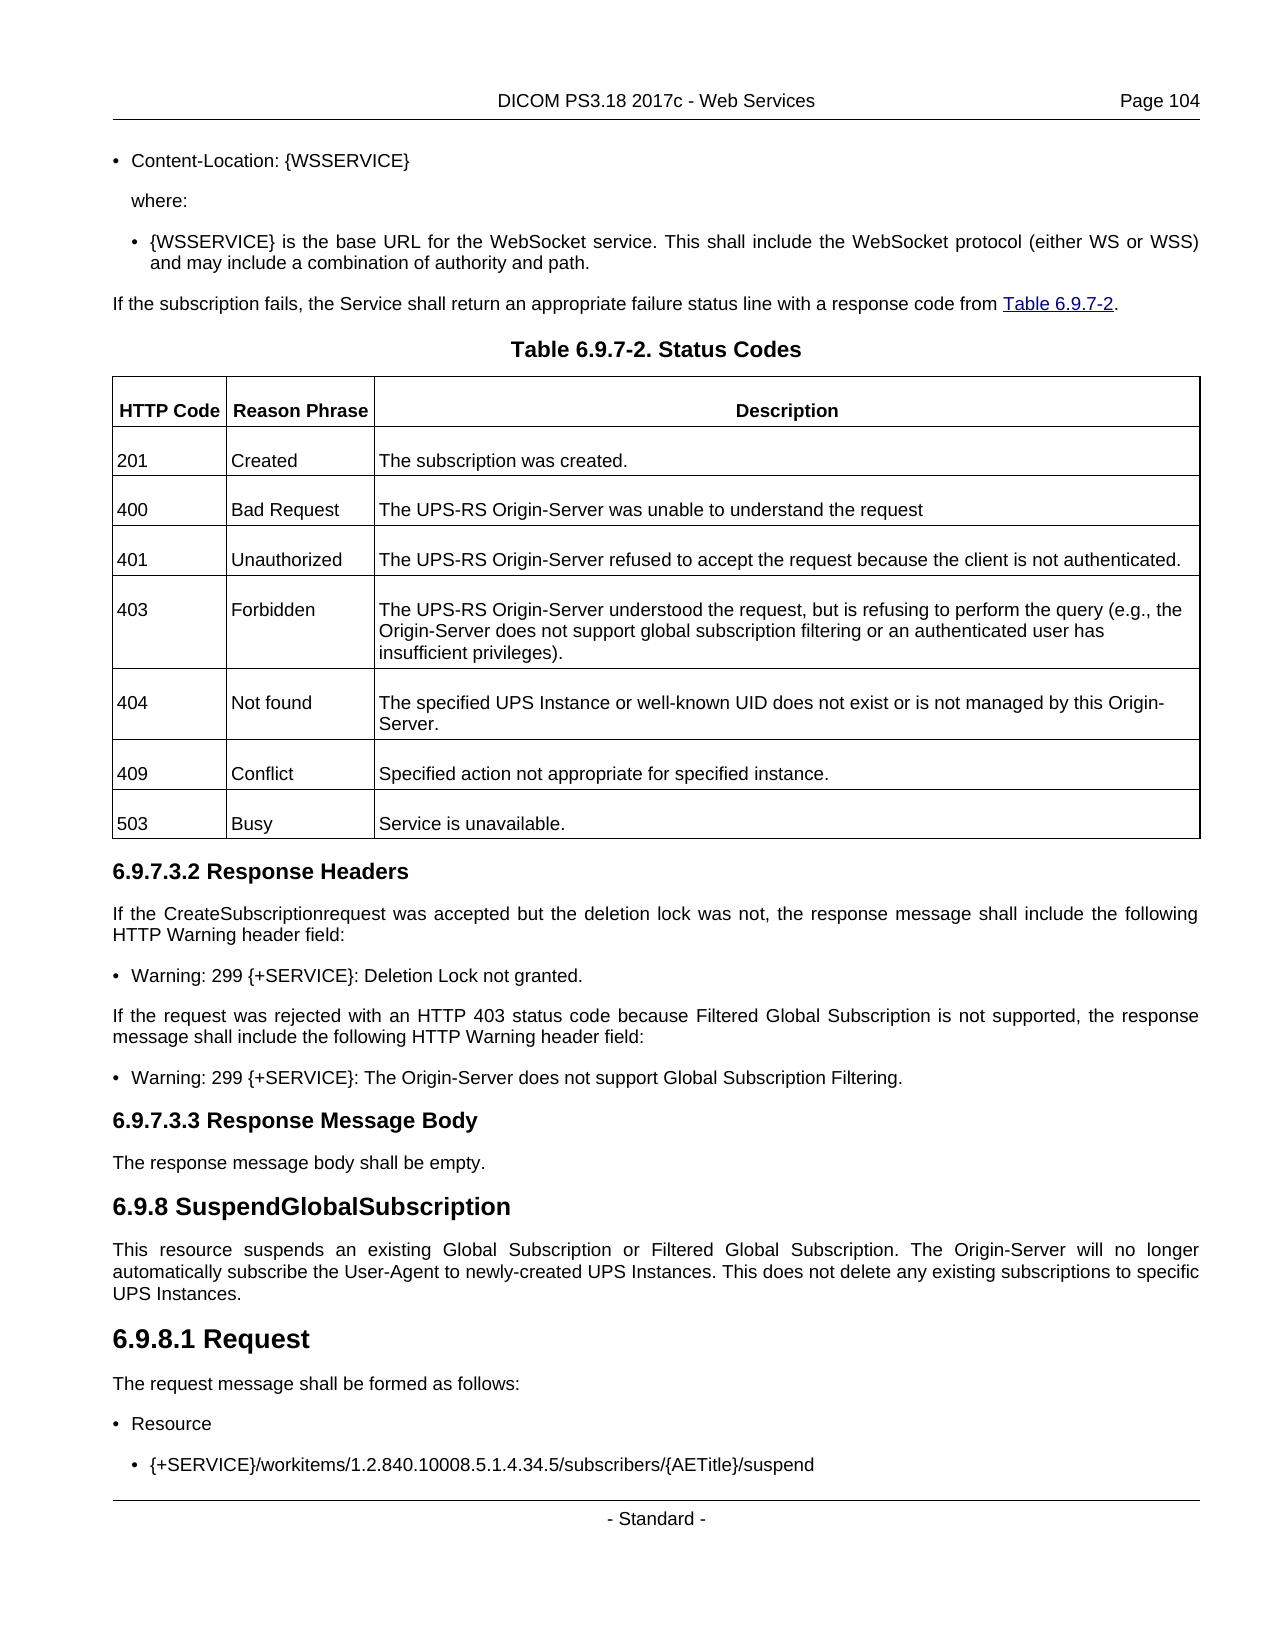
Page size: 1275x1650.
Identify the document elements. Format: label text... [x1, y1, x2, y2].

list {WSSERVICE} is the base URL for the WebSocket service. This shall include the WebSocket protocol (either WS or WSS) and may include a combination of authority and path. [131, 231, 1200, 274]
text 6.9.7.3.2 Response Headers [112, 858, 1200, 884]
table_cell Busy [227, 790, 374, 838]
table_cell The subscription was created. [375, 427, 1199, 475]
table_cell The UPS-RS Origin-Server refused to accept the request because the client is not authenticated. [375, 526, 1199, 575]
table_cell The specified UPS Instance or well-known UID does not exist or is not managed by this Origin-Server. [375, 669, 1199, 739]
list Warning: 299 {+SERVICE}: The Origin-Server does not support Global Subscription Filtering. [112, 1067, 1200, 1088]
text The response message body shall be empty. [112, 1151, 1200, 1173]
list Warning: 299 {+SERVICE}: Deletion Lock not granted. [112, 964, 1200, 986]
text 6.9.8.1 Request [112, 1323, 1200, 1354]
text If the CreateSubscriptionrequest was accepted but the deletion lock was not, the response message shall include the following HTTP Warning header field: [112, 902, 1200, 946]
table_header Reason Phrase [227, 377, 374, 426]
table_cell 400 [113, 476, 226, 525]
table_cell Conflict [227, 740, 374, 788]
table_cell Service is unavailable. [375, 790, 1199, 838]
table_cell Unauthorized [227, 526, 374, 575]
table_cell Not found [227, 669, 374, 739]
table_cell Specified action not appropriate for specified instance. [375, 740, 1199, 788]
table_header Description [375, 377, 1199, 426]
text If the request was rejected with an HTTP 403 status code because Filtered Global Subscription is not supported, the response message shall include the following HTTP Warning header field: [112, 1005, 1200, 1048]
table_cell 409 [113, 740, 226, 788]
text If the subscription fails, the Service shall return an appropriate failure status line with a response code from Table 6.9.7-2. [112, 292, 1200, 314]
table_cell 503 [113, 790, 226, 838]
table_cell Created [227, 427, 374, 475]
list where: [112, 190, 1200, 212]
table_cell The UPS-RS Origin-Server understood the request, but is refusing to perform the query (e.g., the Origin-Server does not support global subscription filtering or an authenticated user has insufficient privileges). [375, 576, 1199, 667]
table_cell 403 [113, 576, 226, 667]
table_cell The UPS-RS Origin-Server was unable to understand the request [375, 476, 1199, 525]
table_header HTTP Code [113, 377, 226, 426]
text 6.9.8 SuspendGlobalSubscription [112, 1192, 1200, 1221]
table_cell Forbidden [227, 576, 374, 667]
text Table 6.9.7-2. Status Codes [112, 337, 1200, 362]
table_cell 201 [113, 427, 226, 475]
text This resource suspends an existing Global Subscription or Filtered Global Subscription. The Origin-Server will no longer automatically subscribe the User-Agent to newly-created UPS Instances. This does not delete any existing subscriptions to specific UPS Instances. [112, 1239, 1200, 1304]
text The request message shall be formed as follows: [112, 1373, 1200, 1394]
text 6.9.7.3.3 Response Message Body [112, 1107, 1200, 1133]
table_cell Bad Request [227, 476, 374, 525]
list Resource [112, 1413, 1200, 1434]
list {+SERVICE}/workitems/1.2.840.10008.5.1.4.34.5/subscribers/{AETitle}/suspend [131, 1453, 1200, 1475]
list Content-Location: {WSSERVICE} [112, 150, 1200, 172]
table_cell 401 [113, 526, 226, 575]
table_cell 404 [113, 669, 226, 739]
